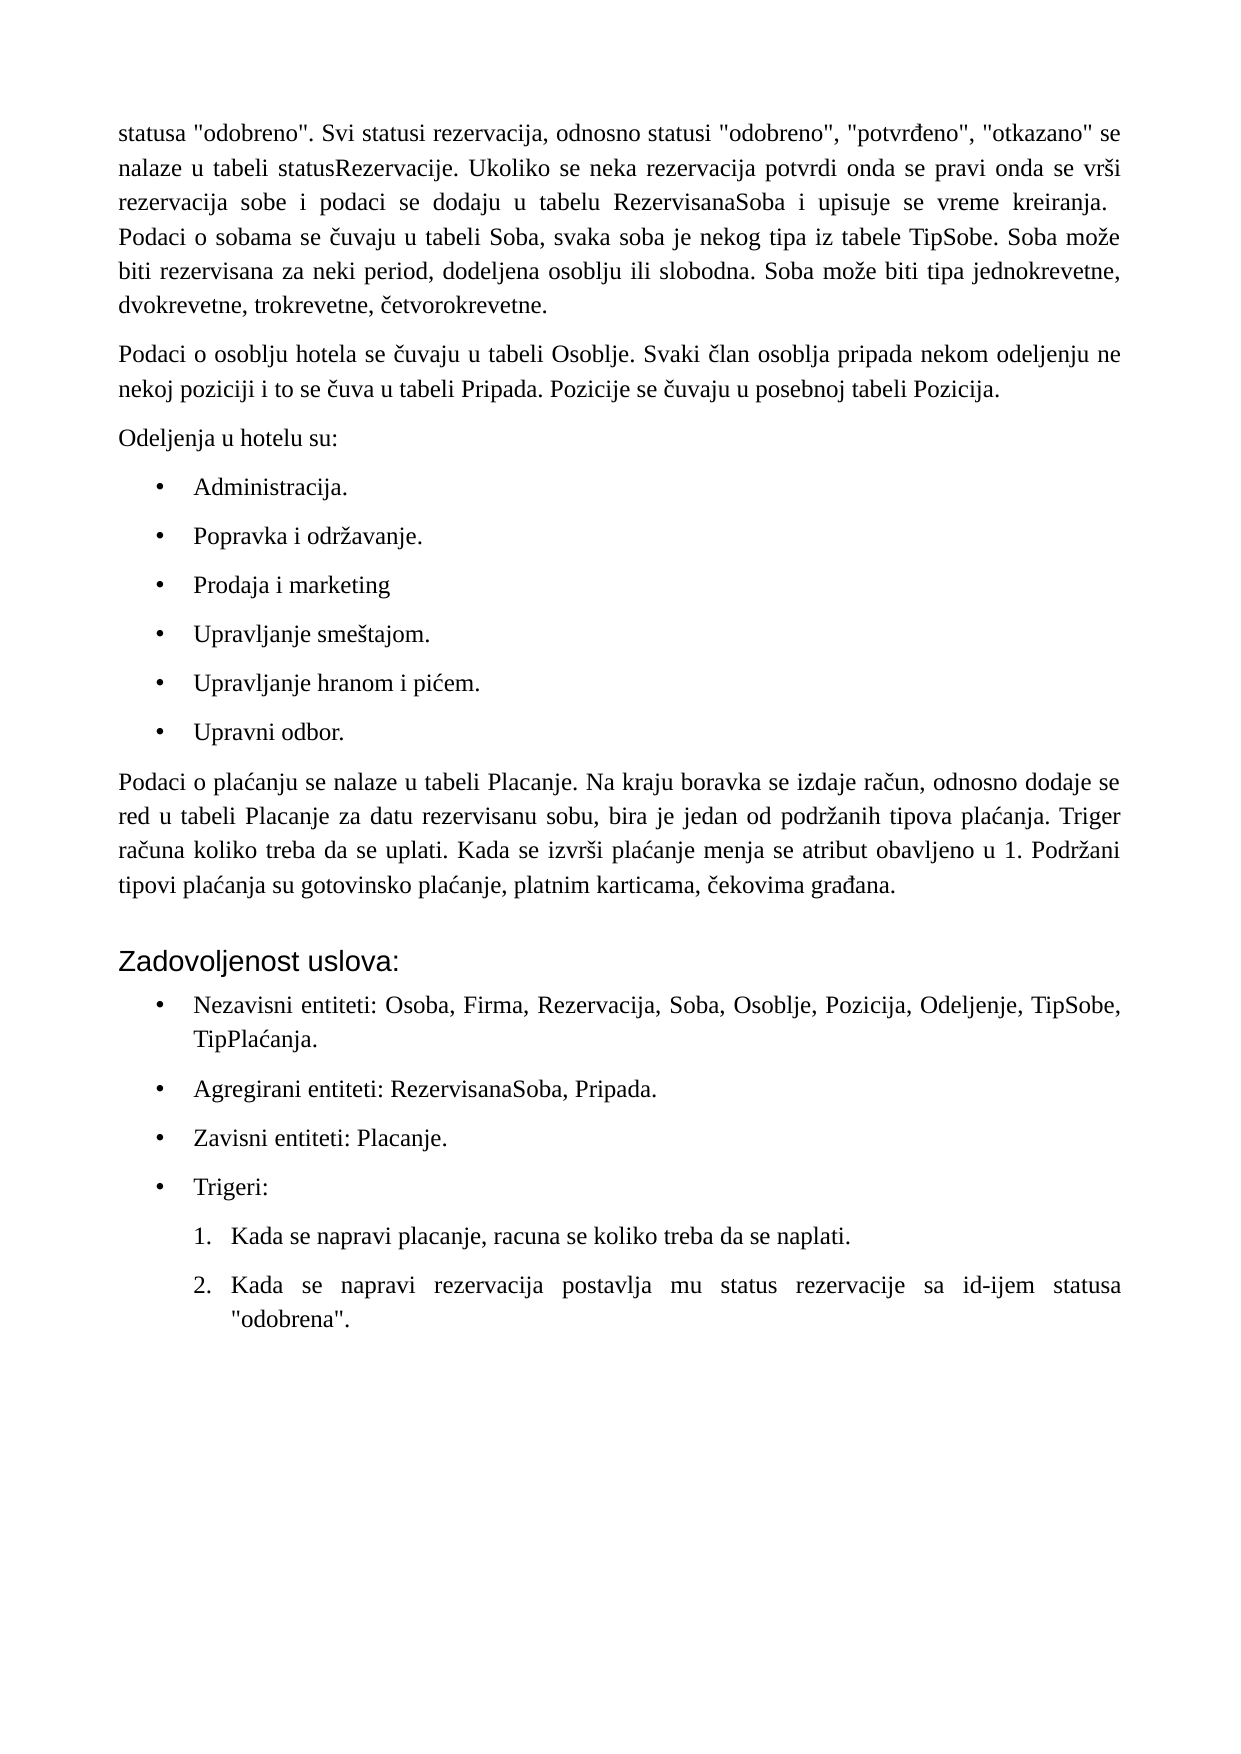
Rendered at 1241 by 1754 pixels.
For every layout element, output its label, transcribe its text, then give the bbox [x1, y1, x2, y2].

text Podaci o plaćanju se nalaze u tabeli Placanje. Na kraju boravka se izdaje račun, odnosno dodaje se red u tabeli Placanje za datu rezervisanu sobu, bira je jedan od podržanih tipova plaćanja. Triger računa koliko treba da se uplati. Kada se izvrši plaćanje menja se atribut obavljeno u 1. Podržani tipovi plaćanja su gotovinsko plaćanje, platnim karticama, čekovima građana. [118, 767, 1122, 899]
list Kada se napravi rezervacija postavlja mu status rezervacije sa id-ijem statusa "odobrena". [193, 1270, 1122, 1333]
text statusa "odobreno". Svi statusi rezervacija, odnosno statusi "odobreno", "potvrđeno", "otkazano" se nalaze u tabeli statusRezervacije. Ukoliko se neka rezervacija potvrdi onda se pravi onda se vrši rezervacija sobe i podaci se dodaju u tabelu RezervisanaSoba i upisuje se vreme kreiranja. Podaci o sobama se čuvaju u tabeli Soba, svaka soba je nekog tipa iz tabele TipSobe. Soba može biti rezervisana za neki period, dodeljena osoblju ili slobodna. Soba može biti tipa jednokrevetne, dvokrevetne, trokrevetne, četvorokrevetne. [118, 118, 1122, 319]
list Administracija. [156, 472, 1122, 501]
list Prodaja i marketing [156, 570, 1122, 599]
list Upravni odbor. [156, 717, 1122, 746]
list Popravka i održavanje. [156, 521, 1122, 550]
list Agregirani entiteti: RezervisanaSoba, Pripada. [156, 1074, 1122, 1102]
list Upravljanje smeštajom. [156, 619, 1122, 648]
subtitle Zadovoljenost uslova: [118, 944, 1122, 978]
list Zavisni entiteti: Placanje. [156, 1123, 1122, 1151]
text Podaci o osoblju hotela se čuvaju u tabeli Osoblje. Svaki član osoblja pripada nekom odeljenju ne nekoj poziciji i to se čuva u tabeli Pripada. Pozicije se čuvaju u posebnoj tabeli Pozicija. [118, 339, 1122, 403]
list Nezavisni entiteti: Osoba, Firma, Rezervacija, Soba, Osoblje, Pozicija, Odeljenje, TipSobe, TipPlaćanja. [156, 990, 1122, 1053]
list Kada se napravi placanje, racuna se koliko treba da se naplati. [193, 1221, 1122, 1249]
text Odeljenja u hotelu su: [118, 423, 1122, 452]
list Trigeri: [156, 1172, 1122, 1201]
list Upravljanje hranom i pićem. [156, 668, 1122, 697]
